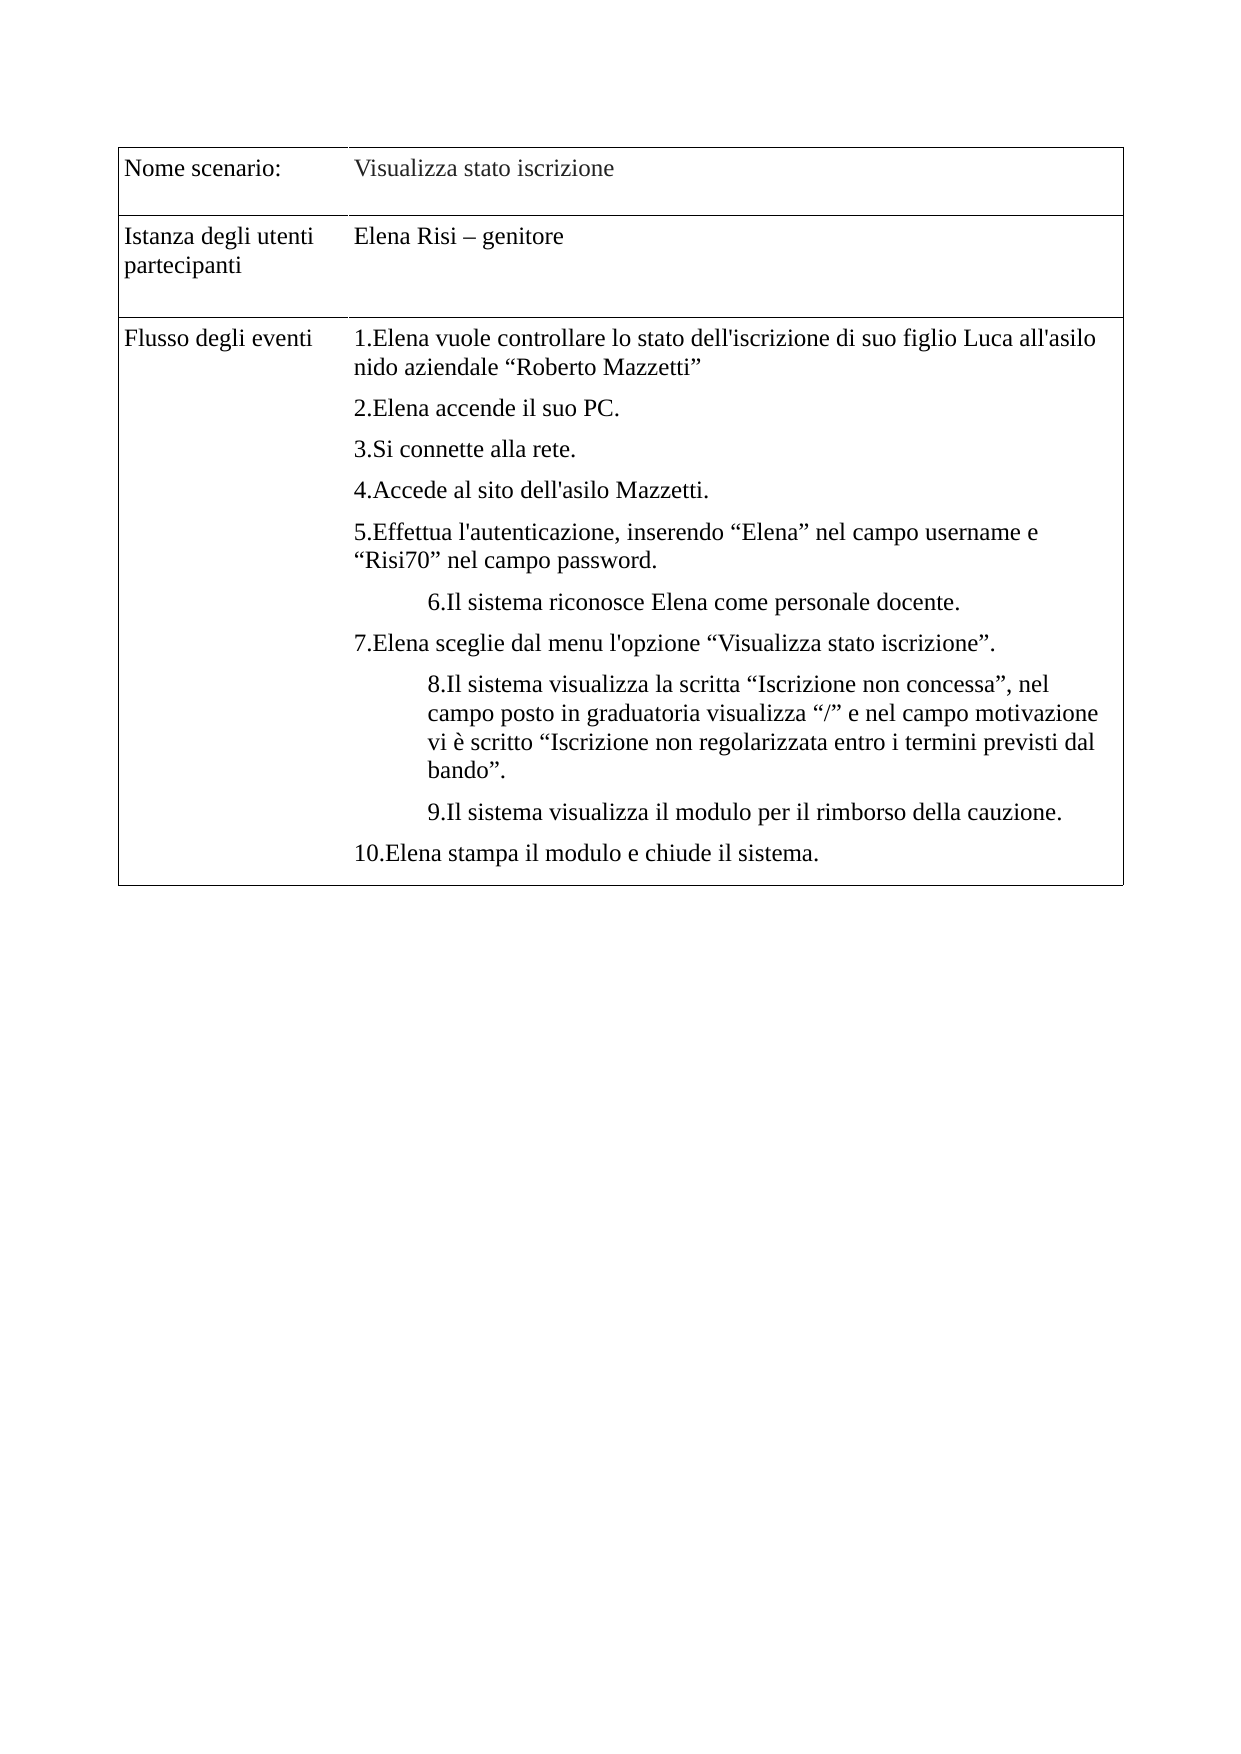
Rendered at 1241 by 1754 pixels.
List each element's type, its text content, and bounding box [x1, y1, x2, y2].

table_cell Elena Risi – genitore [349, 216, 1123, 317]
table_header Nome scenario: [119, 148, 348, 215]
table_cell 1.Elena vuole controllare lo stato dell'iscrizione di suo figlio Luca all'asilo nido aziendale “Roberto Mazzetti” 2.Elena accende il suo PC. 3.Si connette alla rete. 4.Accede al sito dell'asilo Mazzetti. 5.Effettua l'autenticazione, inserendo “Elena” nel campo username e “Risi70” nel campo password. 6.Il sistema riconosce Elena come personale docente. 7.Elena sceglie dal menu l'opzione “Visualizza stato iscrizione”. 8.Il sistema visualizza la scritta “Iscrizione non concessa”, nel campo posto in graduatoria visualizza “/” e nel campo motivazione vi è scritto “Iscrizione non regolarizzata entro i termini previsti dal bando”. 9.Il sistema visualizza il modulo per il rimborso della cauzione. 10.Elena stampa il modulo e chiude il sistema. [349, 318, 1123, 885]
table_header Visualizza stato iscrizione [349, 148, 1123, 215]
table_cell Istanza degli utenti partecipanti [119, 216, 348, 317]
table_cell Flusso degli eventi [119, 318, 348, 885]
